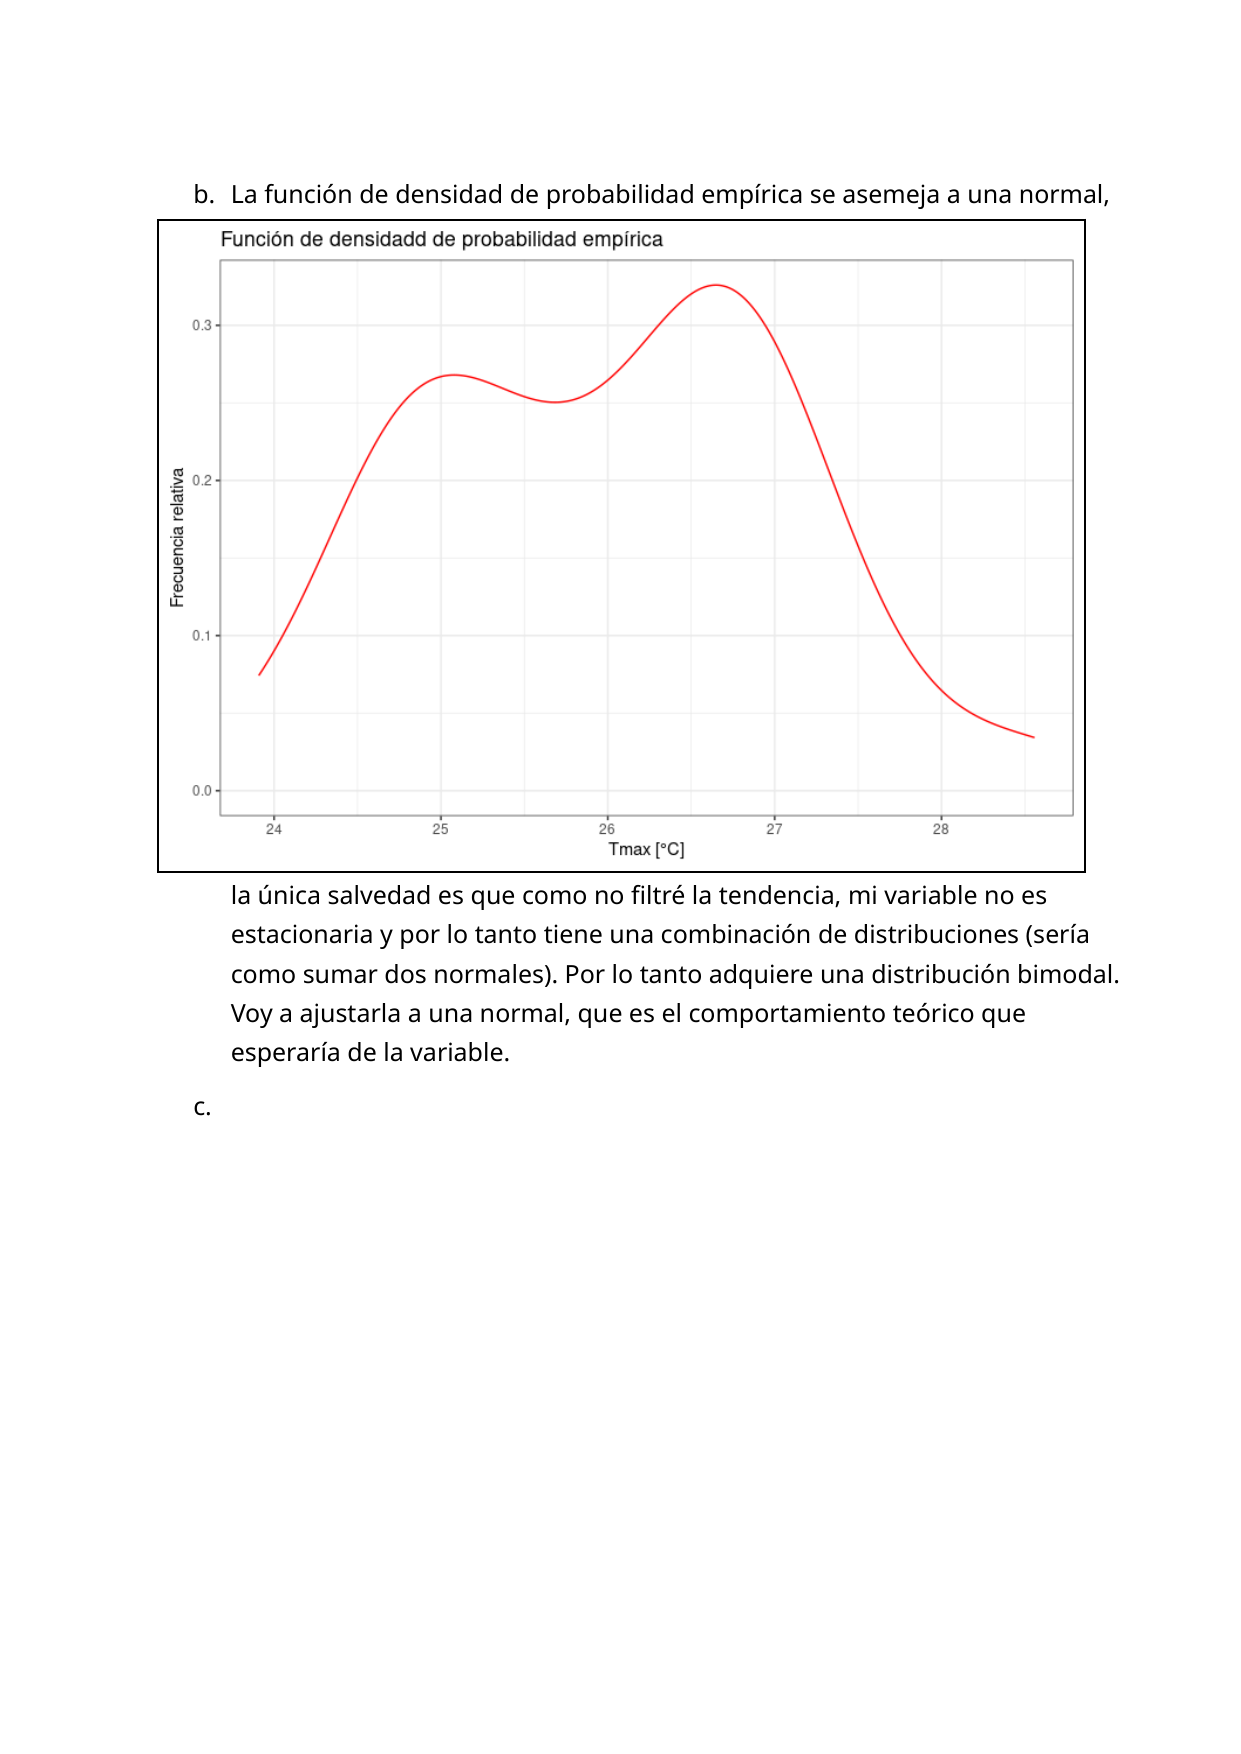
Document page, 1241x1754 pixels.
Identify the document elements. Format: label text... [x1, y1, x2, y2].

picture [162, 223, 1082, 868]
list La función de densidad de probabilidad empírica se asemeja a una normal, la única salvedad es que como no filtré la tendencia, mi variable no es estacionaria y por lo tanto tiene una combinación de distribuciones (sería como sumar dos normales). Por lo tanto adquiere una distribución bimodal. Voy a ajustarla a una normal, que es el comportamiento teórico que esperaría de la variable. [157, 176, 1122, 1069]
